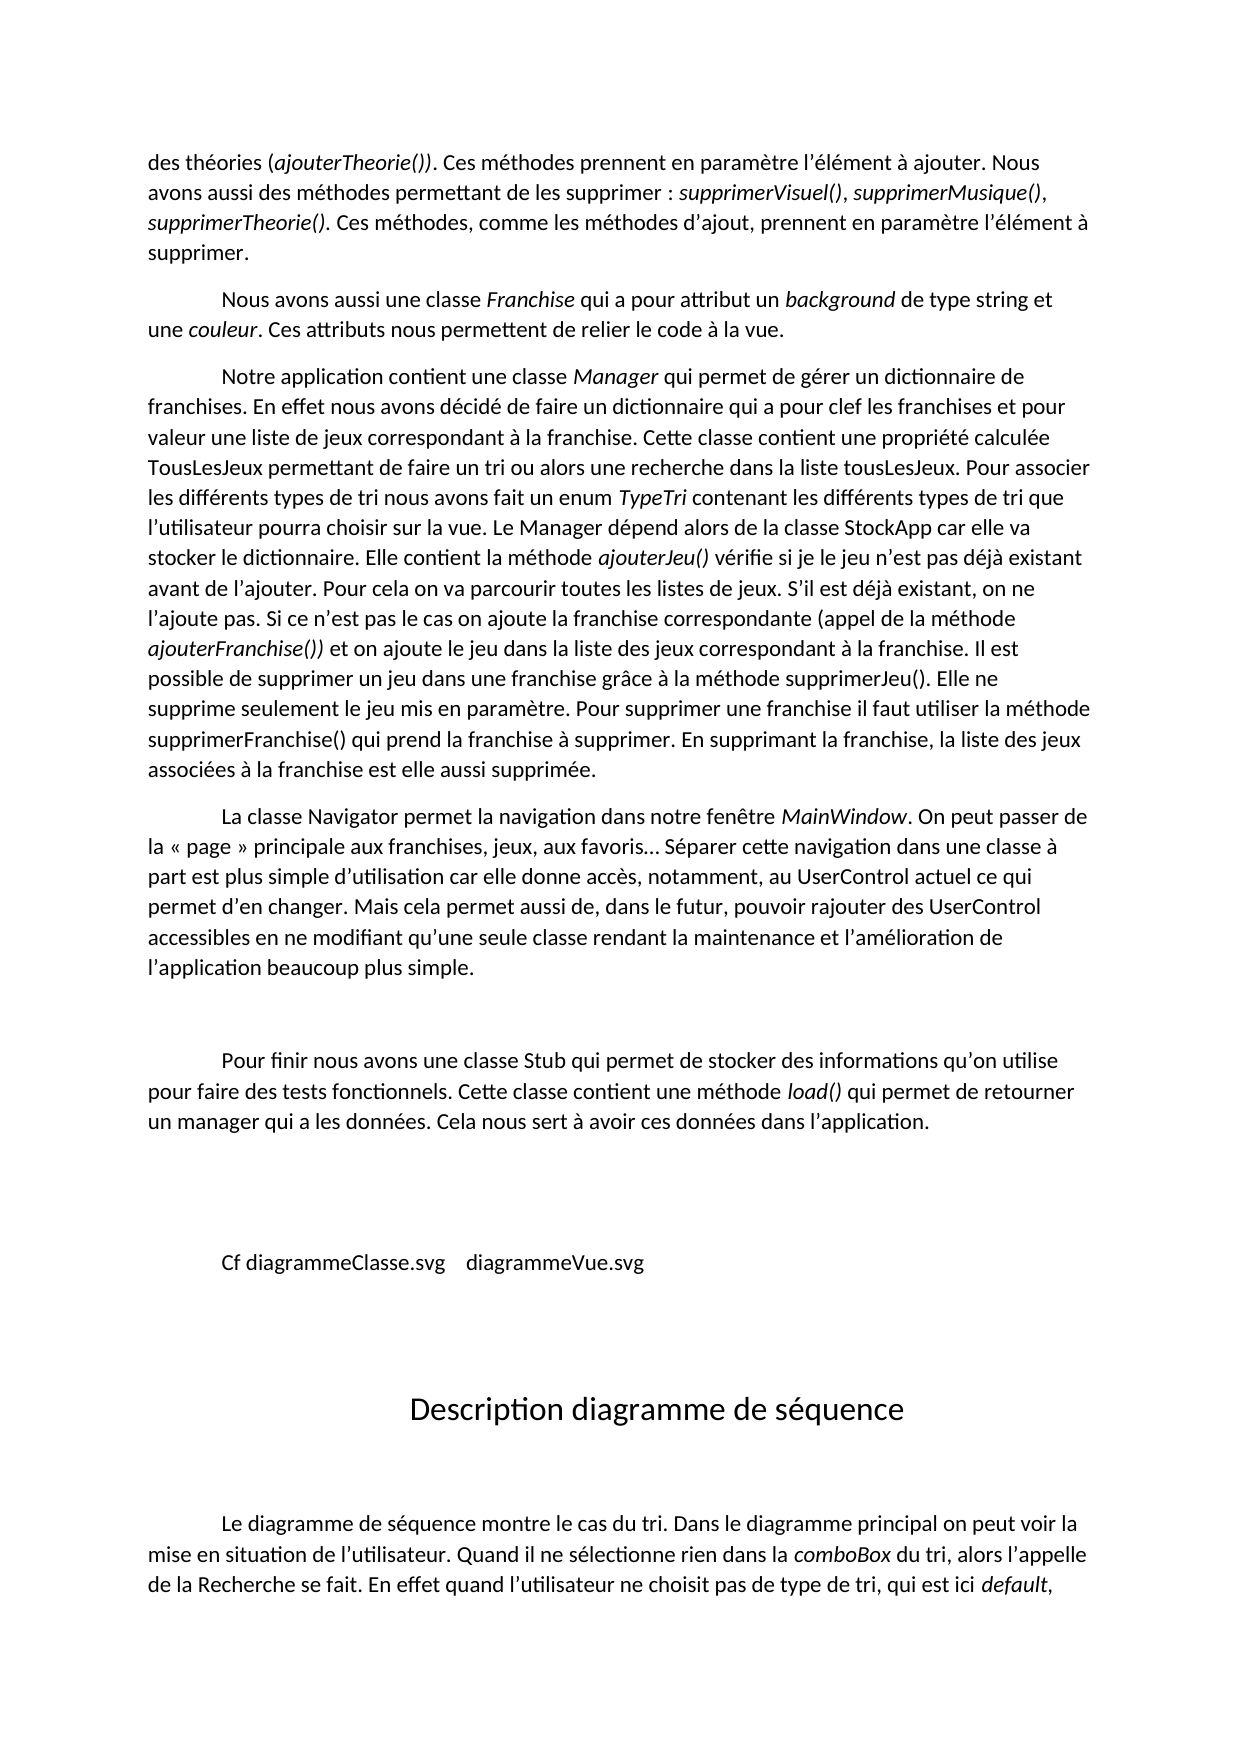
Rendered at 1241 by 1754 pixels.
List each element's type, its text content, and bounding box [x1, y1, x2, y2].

text Pour finir nous avons une classe Stub qui permet de stocker des informations qu’on utilise pour faire des tests fonctionnels. Cette classe contient une méthode load() qui permet de retourner un manager qui a les données. Cela nous sert à avoir ces données dans l’application. [148, 1047, 1093, 1135]
text Le diagramme de séquence montre le cas du tri. Dans le diagramme principal on peut voir la mise en situation de l’utilisateur. Quand il ne sélectionne rien dans la comboBox du tri, alors l’appelle de la Recherche se fait. En effet quand l’utilisateur ne choisit pas de type de tri, qui est ici default, [148, 1509, 1093, 1598]
text Notre application contient une classe Manager qui permet de gérer un dictionnaire de franchises. En effet nous avons décidé de faire un dictionnaire qui a pour clef les franchises et pour valeur une liste de jeux correspondant à la franchise. Cette classe contient une propriété calculée TousLesJeux permettant de faire un tri ou alors une recherche dans la liste tousLesJeux. Pour associer les différents types de tri nous avons fait un enum TypeTri contenant les différents types de tri que l’utilisateur pourra choisir sur la vue. Le Manager dépend alors de la classe StockApp car elle va stocker le dictionnaire. Elle contient la méthode ajouterJeu() vérifie si je le jeu n’est pas déjà existant avant de l’ajouter. Pour cela on va parcourir toutes les listes de jeux. S’il est déjà existant, on ne l’ajoute pas. Si ce n’est pas le cas on ajoute la franchise correspondante (appel de la méthode ajouterFranchise()) et on ajoute le jeu dans la liste des jeux correspondant à la franchise. Il est possible de supprimer un jeu dans une franchise grâce à la méthode supprimerJeu(). Elle ne supprime seulement le jeu mis en paramètre. Pour supprimer une franchise il faut utiliser la méthode supprimerFranchise() qui prend la franchise à supprimer. En supprimant la franchise, la liste des jeux associées à la franchise est elle aussi supprimée. [148, 362, 1093, 783]
text La classe Navigator permet la navigation dans notre fenêtre MainWindow. On peut passer de la « page » principale aux franchises, jeux, aux favoris… Séparer cette navigation dans une classe à part est plus simple d’utilisation car elle donne accès, notamment, au UserControl actuel ce qui permet d’en changer. Mais cela permet aussi de, dans le futur, pouvoir rajouter des UserControl accessibles en ne modifiant qu’une seule classe rendant la maintenance et l’amélioration de l’application beaucoup plus simple. [148, 802, 1093, 981]
text Nous avons aussi une classe Franchise qui a pour attribut un background de type string et une couleur. Ces attributs nous permettent de relier le code à la vue. [148, 285, 1093, 343]
text des théories (ajouterTheorie()). Ces méthodes prennent en paramètre l’élément à ajouter. Nous avons aussi des méthodes permettant de les supprimer : supprimerVisuel(), supprimerMusique(), supprimerTheorie(). Ces méthodes, comme les méthodes d’ajout, prennent en paramètre l’élément à supprimer. [148, 148, 1093, 266]
text Cf diagrammeClasse.svg diagrammeVue.svg [148, 1248, 1093, 1276]
text Description diagramme de séquence [148, 1388, 1093, 1429]
